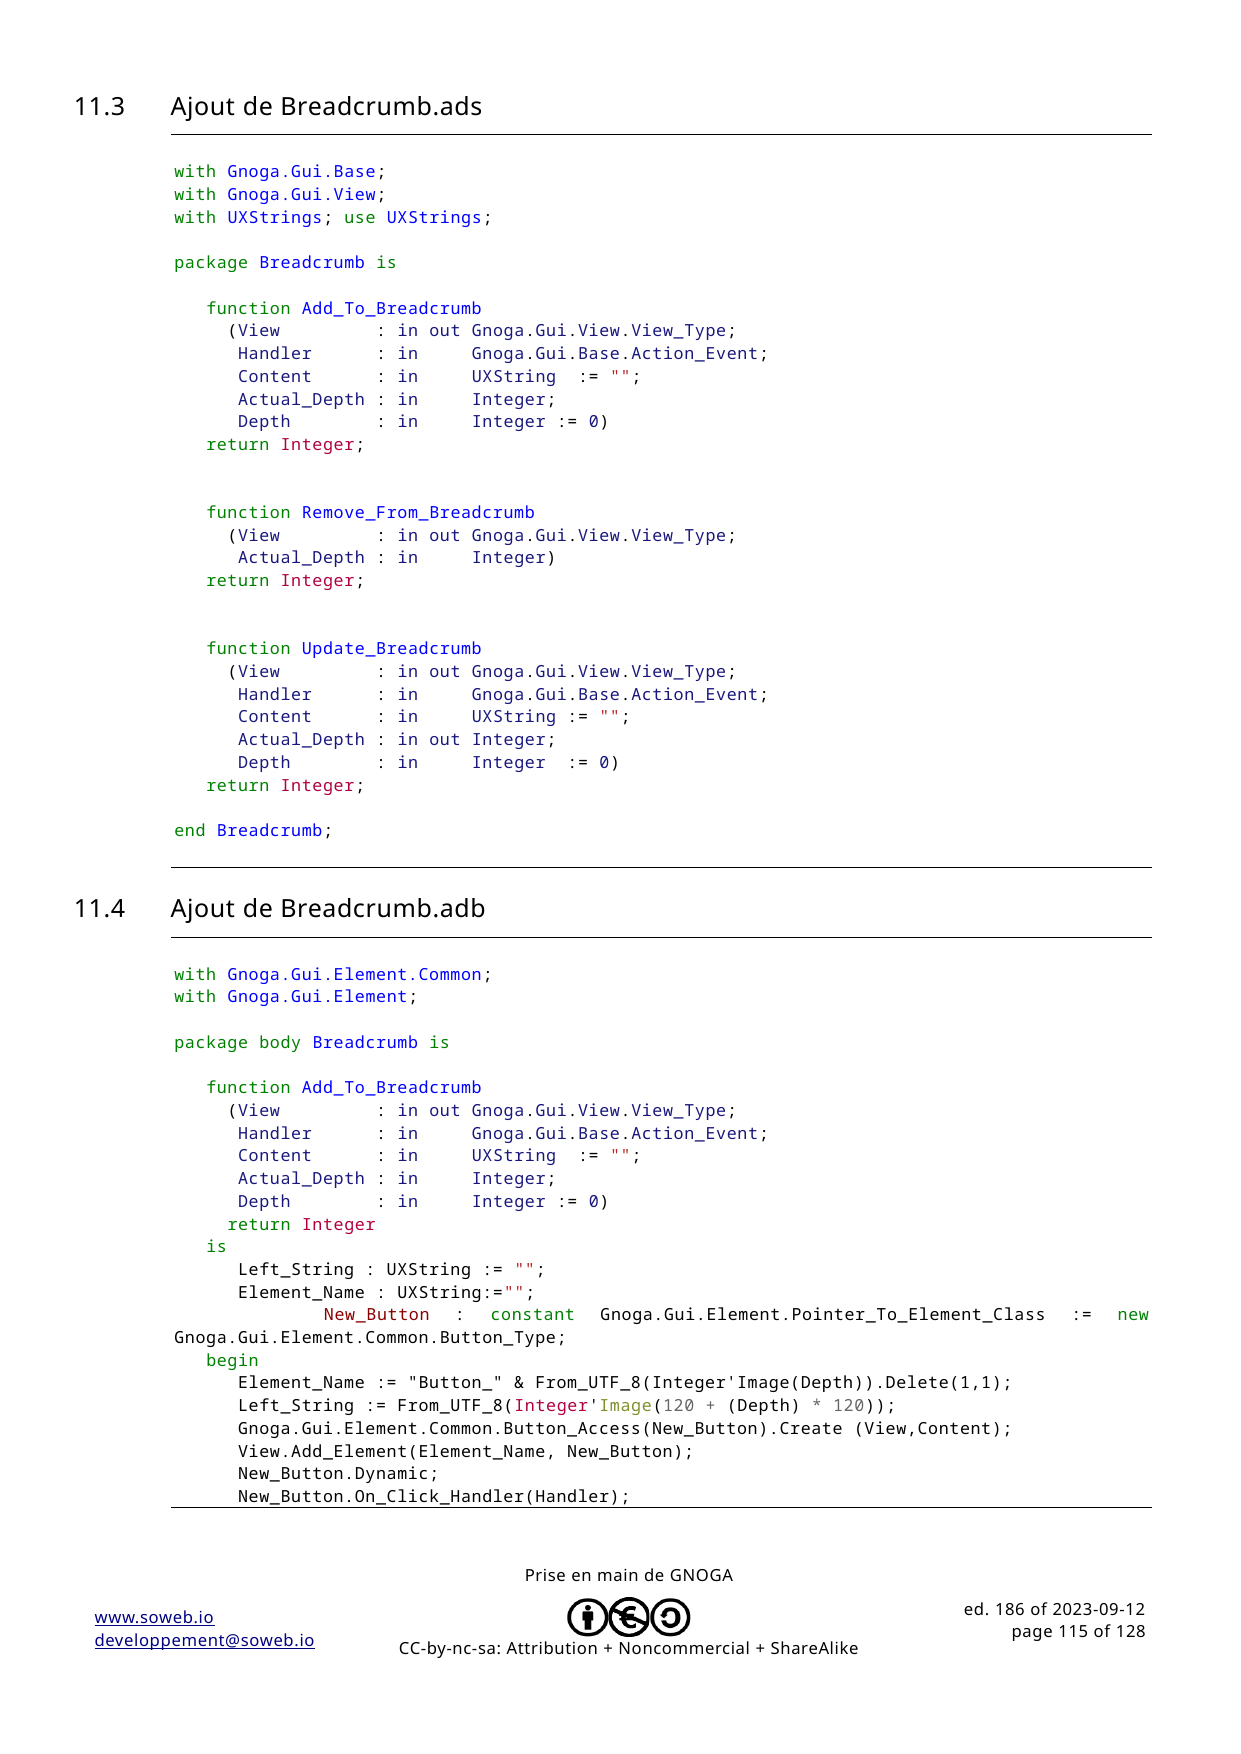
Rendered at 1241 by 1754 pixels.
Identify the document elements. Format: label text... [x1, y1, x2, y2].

list (View : in out Gnoga.Gui.View.View_Type; [171, 1096, 1152, 1118]
list New_Button : constant Gnoga.Gui.Element.Pointer_To_Element_Class := new Gnoga.Gui.Element.Common.Button_Type; [171, 1300, 1152, 1345]
list Gnoga.Gui.Element.Common.Button_Access(New_Button).Create (View,Content); [171, 1413, 1152, 1436]
list with Gnoga.Gui.Element.Common; [171, 938, 1152, 982]
list Element_Name : UXString:=""; [171, 1277, 1152, 1300]
list Left_String : UXString := ""; [171, 1254, 1152, 1277]
list Depth : in Integer := 0) [171, 407, 1152, 429]
list function Remove_From_Breadcrumb [171, 498, 1152, 520]
list package body Breadcrumb is [171, 1027, 1152, 1053]
list Actual_Depth : in out Integer; [171, 725, 1152, 747]
list Actual_Depth : in Integer) [171, 543, 1152, 566]
list with Gnoga.Gui.View; [171, 180, 1152, 202]
list is [171, 1232, 1152, 1254]
list return Integer [171, 1209, 1152, 1232]
list function Add_To_Breadcrumb [171, 1073, 1152, 1096]
list function Add_To_Breadcrumb [171, 293, 1152, 316]
list Actual_Depth : in Integer; [171, 384, 1152, 407]
subtitle Ajout de Breadcrumb.adb [74, 891, 1152, 925]
list Element_Name := "Button_" & From_UTF_8(Integer'Image(Depth)).Delete(1,1); [171, 1368, 1152, 1391]
list with Gnoga.Gui.Element; [171, 982, 1152, 1008]
list Handler : in Gnoga.Gui.Base.Action_Event; [171, 679, 1152, 702]
list Content : in UXString := ""; [171, 361, 1152, 384]
list function Update_Breadcrumb [171, 634, 1152, 657]
list New_Button.On_Click_Handler(Handler); [171, 1482, 1152, 1507]
list Actual_Depth : in Integer; [171, 1164, 1152, 1186]
list (View : in out Gnoga.Gui.View.View_Type; [171, 520, 1152, 543]
list with Gnoga.Gui.Base; [171, 135, 1152, 180]
list (View : in out Gnoga.Gui.View.View_Type; [171, 657, 1152, 679]
list Content : in UXString := ""; [171, 702, 1152, 725]
list return Integer; [171, 429, 1152, 455]
list end Breadcrumb; [171, 816, 1152, 867]
list New_Button.Dynamic; [171, 1459, 1152, 1482]
list Left_String := From_UTF_8(Integer'Image(120 + (Depth) * 120)); [171, 1391, 1152, 1413]
list Depth : in Integer := 0) [171, 747, 1152, 770]
list begin [171, 1345, 1152, 1368]
list return Integer; [171, 566, 1152, 592]
list with UXStrings; use UXStrings; [171, 202, 1152, 228]
list return Integer; [171, 770, 1152, 796]
picture [566, 1597, 691, 1637]
subtitle Ajout de Breadcrumb.ads [74, 88, 1152, 123]
list Content : in UXString := ""; [171, 1141, 1152, 1164]
list View.Add_Element(Element_Name, New_Button); [171, 1436, 1152, 1459]
list package Breadcrumb is [171, 248, 1152, 274]
list (View : in out Gnoga.Gui.View.View_Type; [171, 316, 1152, 339]
list Depth : in Integer := 0) [171, 1186, 1152, 1209]
list Handler : in Gnoga.Gui.Base.Action_Event; [171, 339, 1152, 361]
list Handler : in Gnoga.Gui.Base.Action_Event; [171, 1118, 1152, 1141]
